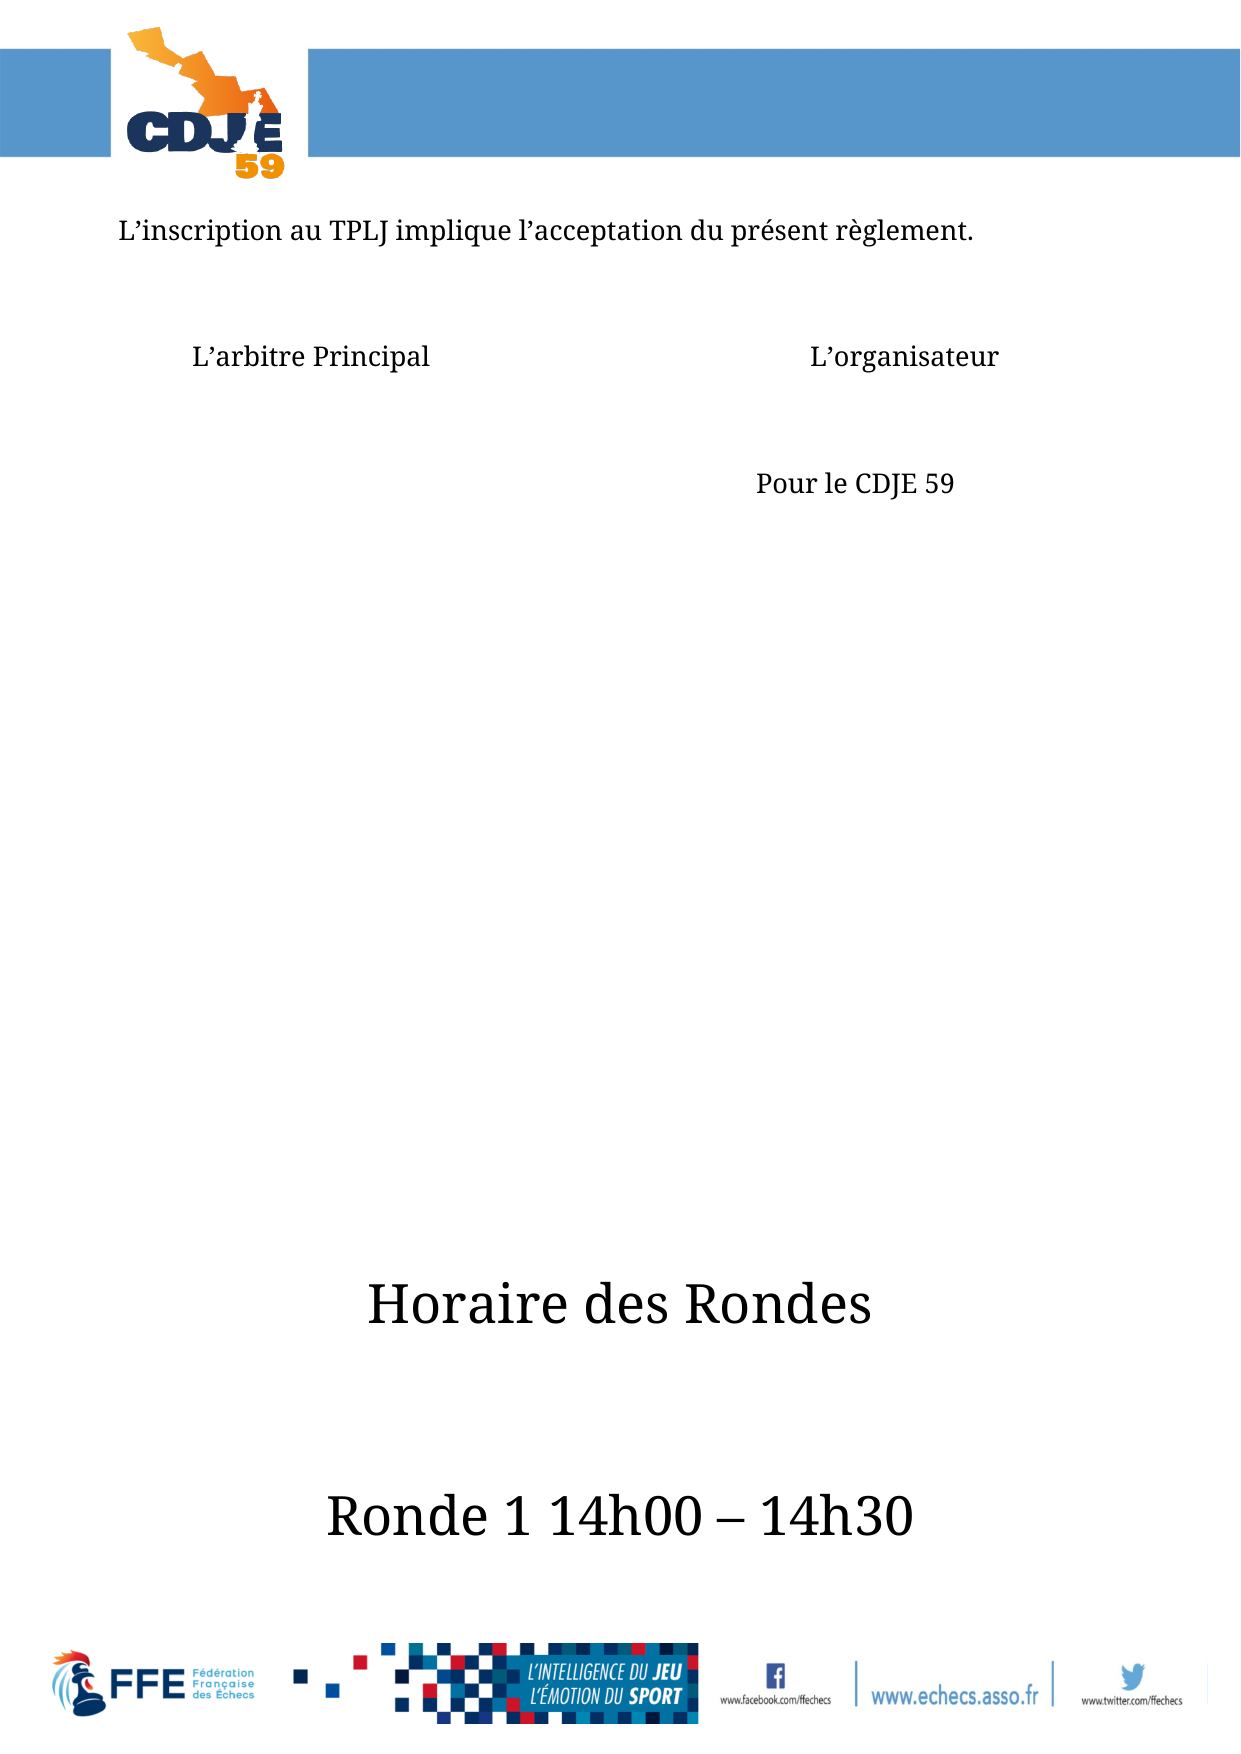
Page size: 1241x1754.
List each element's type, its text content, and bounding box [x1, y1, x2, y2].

picture [619, 1713, 631, 1724]
text L’inscription au TPLJ implique l’acceptation du présent règlement. [118, 185, 1122, 248]
picture [640, 1688, 661, 1704]
picture [671, 1664, 681, 1680]
picture [36, 1642, 575, 1724]
text L’arbitre Principal L’organisateur [118, 338, 1122, 375]
picture [508, 1670, 519, 1683]
picture [688, 1699, 699, 1711]
picture [592, 1689, 599, 1702]
picture [662, 1664, 669, 1679]
picture [630, 1688, 638, 1704]
picture [674, 1688, 682, 1703]
picture [674, 1713, 686, 1724]
picture [543, 1664, 550, 1679]
picture [0, 12, 1241, 212]
picture [663, 1688, 672, 1703]
picture [601, 1665, 607, 1679]
picture [591, 1713, 603, 1724]
picture [704, 1632, 1208, 1728]
picture [660, 1642, 672, 1654]
picture [647, 1713, 659, 1724]
text Pour le CDJE 59 [118, 464, 1122, 501]
picture [551, 1689, 555, 1702]
picture [577, 1642, 589, 1654]
picture [653, 1664, 661, 1680]
picture [605, 1642, 617, 1654]
text Ronde 1 14h00 – 14h30 [118, 1477, 1122, 1551]
picture [632, 1642, 645, 1654]
picture [688, 1642, 699, 1683]
text Horaire des Rondes [118, 1266, 1122, 1339]
